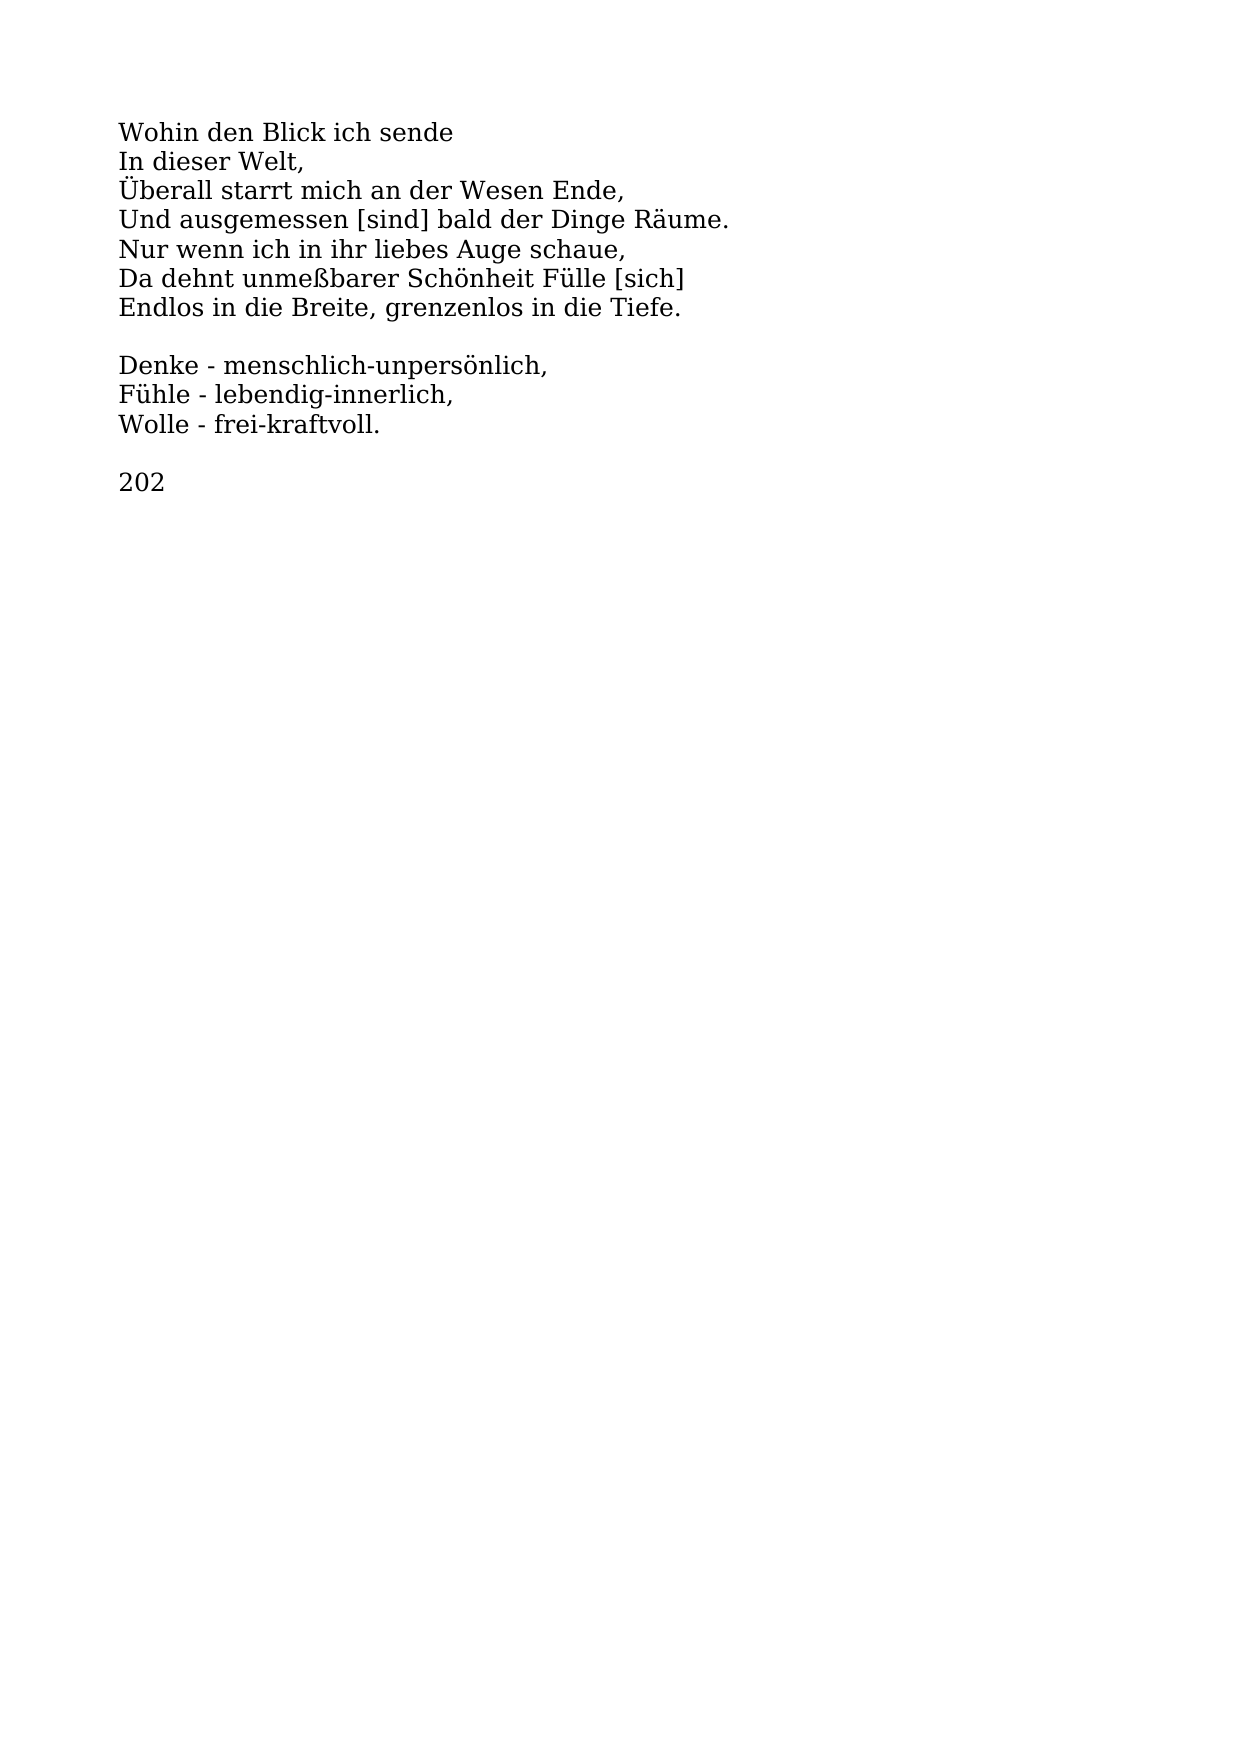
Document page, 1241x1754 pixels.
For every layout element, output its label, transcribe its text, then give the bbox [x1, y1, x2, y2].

text Überall starrt mich an der Wesen Ende, [118, 176, 1122, 206]
text Nur wenn ich in ihr liebes Auge schaue, [118, 235, 1122, 264]
text In dieser Welt, [118, 147, 1122, 176]
text Endlos in die Breite, grenzenlos in die Tiefe. [118, 293, 1122, 322]
text Wohin den Blick ich sende [118, 118, 1122, 147]
text 202 [118, 468, 1122, 497]
text Fühle - lebendig-innerlich, [118, 381, 1122, 410]
text Wolle - frei-kraftvoll. [118, 410, 1122, 439]
text Da dehnt unmeßbarer Schönheit Fülle [sich] [118, 264, 1122, 293]
text Und ausgemessen [sind] bald der Dinge Räume. [118, 206, 1122, 235]
text Denke - menschlich-unpersönlich, [118, 351, 1122, 381]
